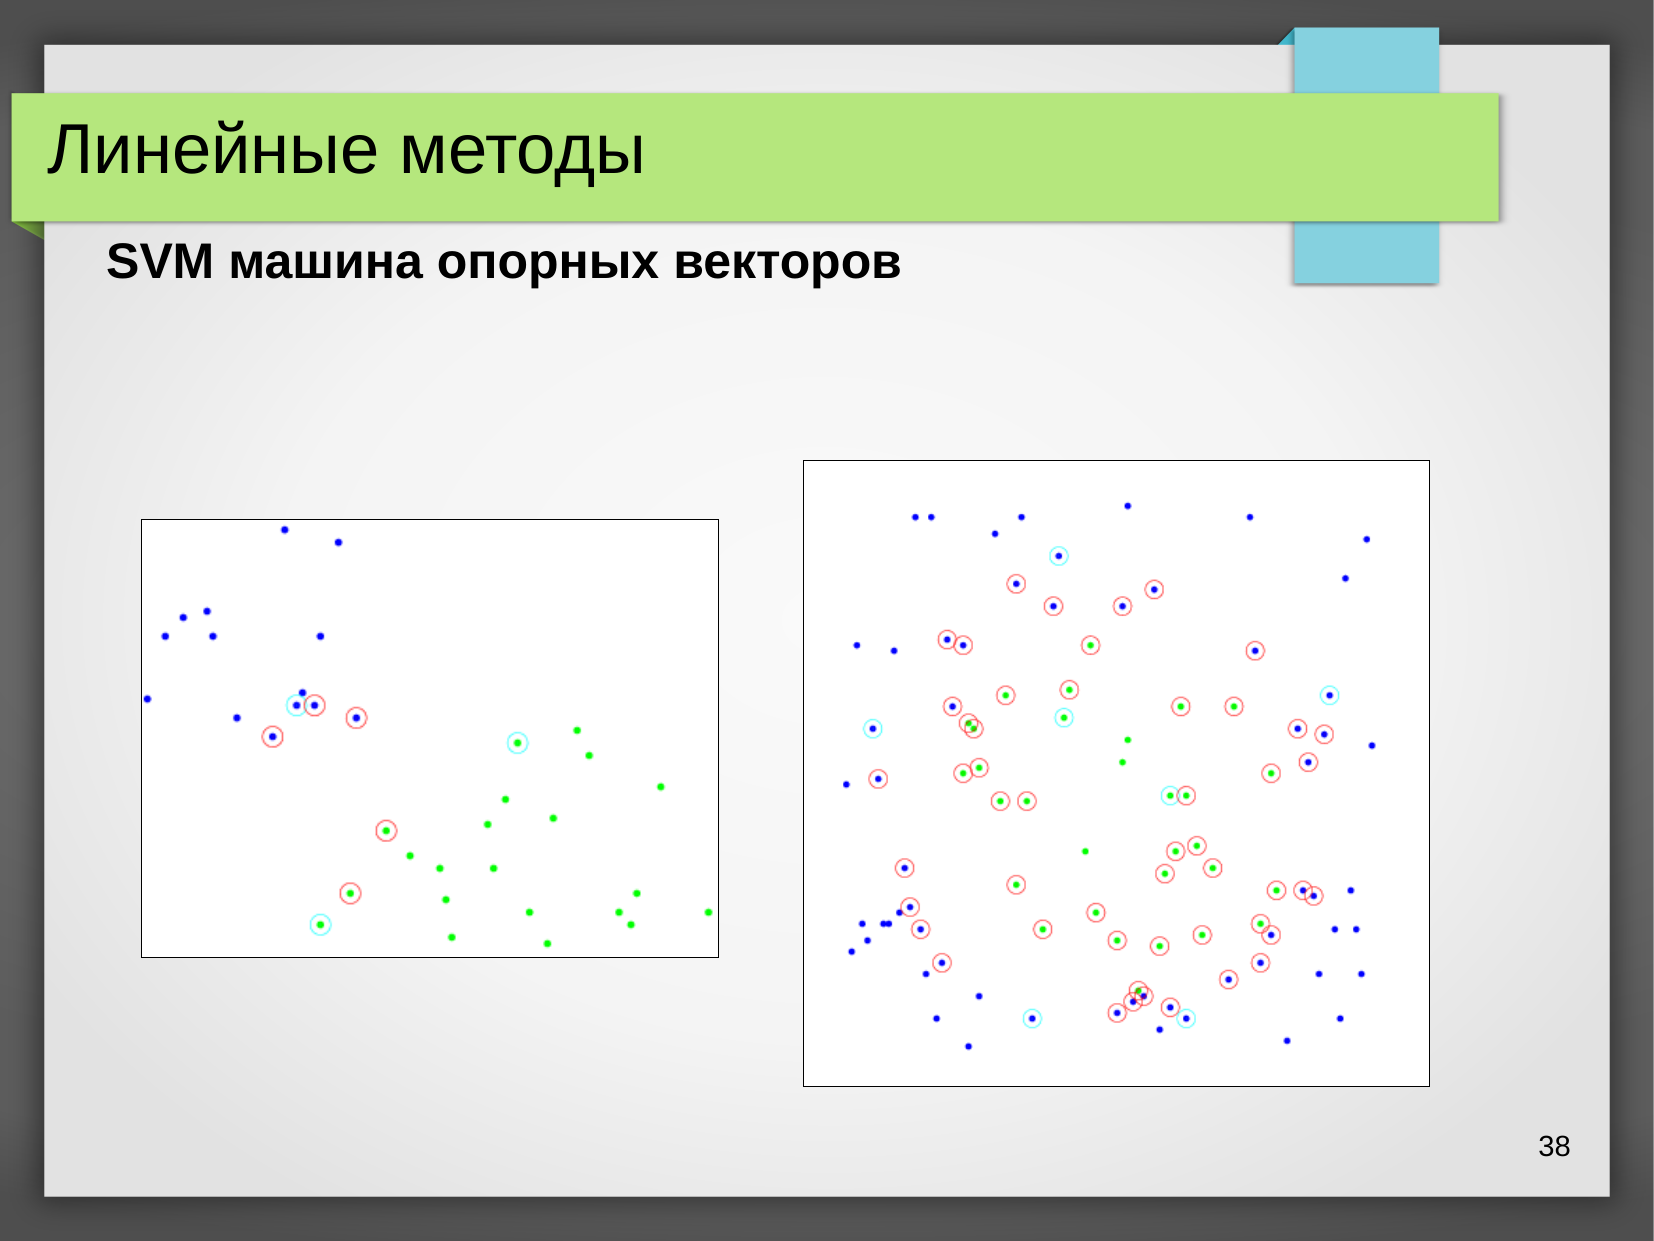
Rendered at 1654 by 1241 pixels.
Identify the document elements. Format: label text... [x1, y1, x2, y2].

text_box SVM машина опорных векторов [106, 236, 1087, 287]
picture [0, 0, 1654, 1241]
title Линейные методы [47, 109, 1501, 189]
